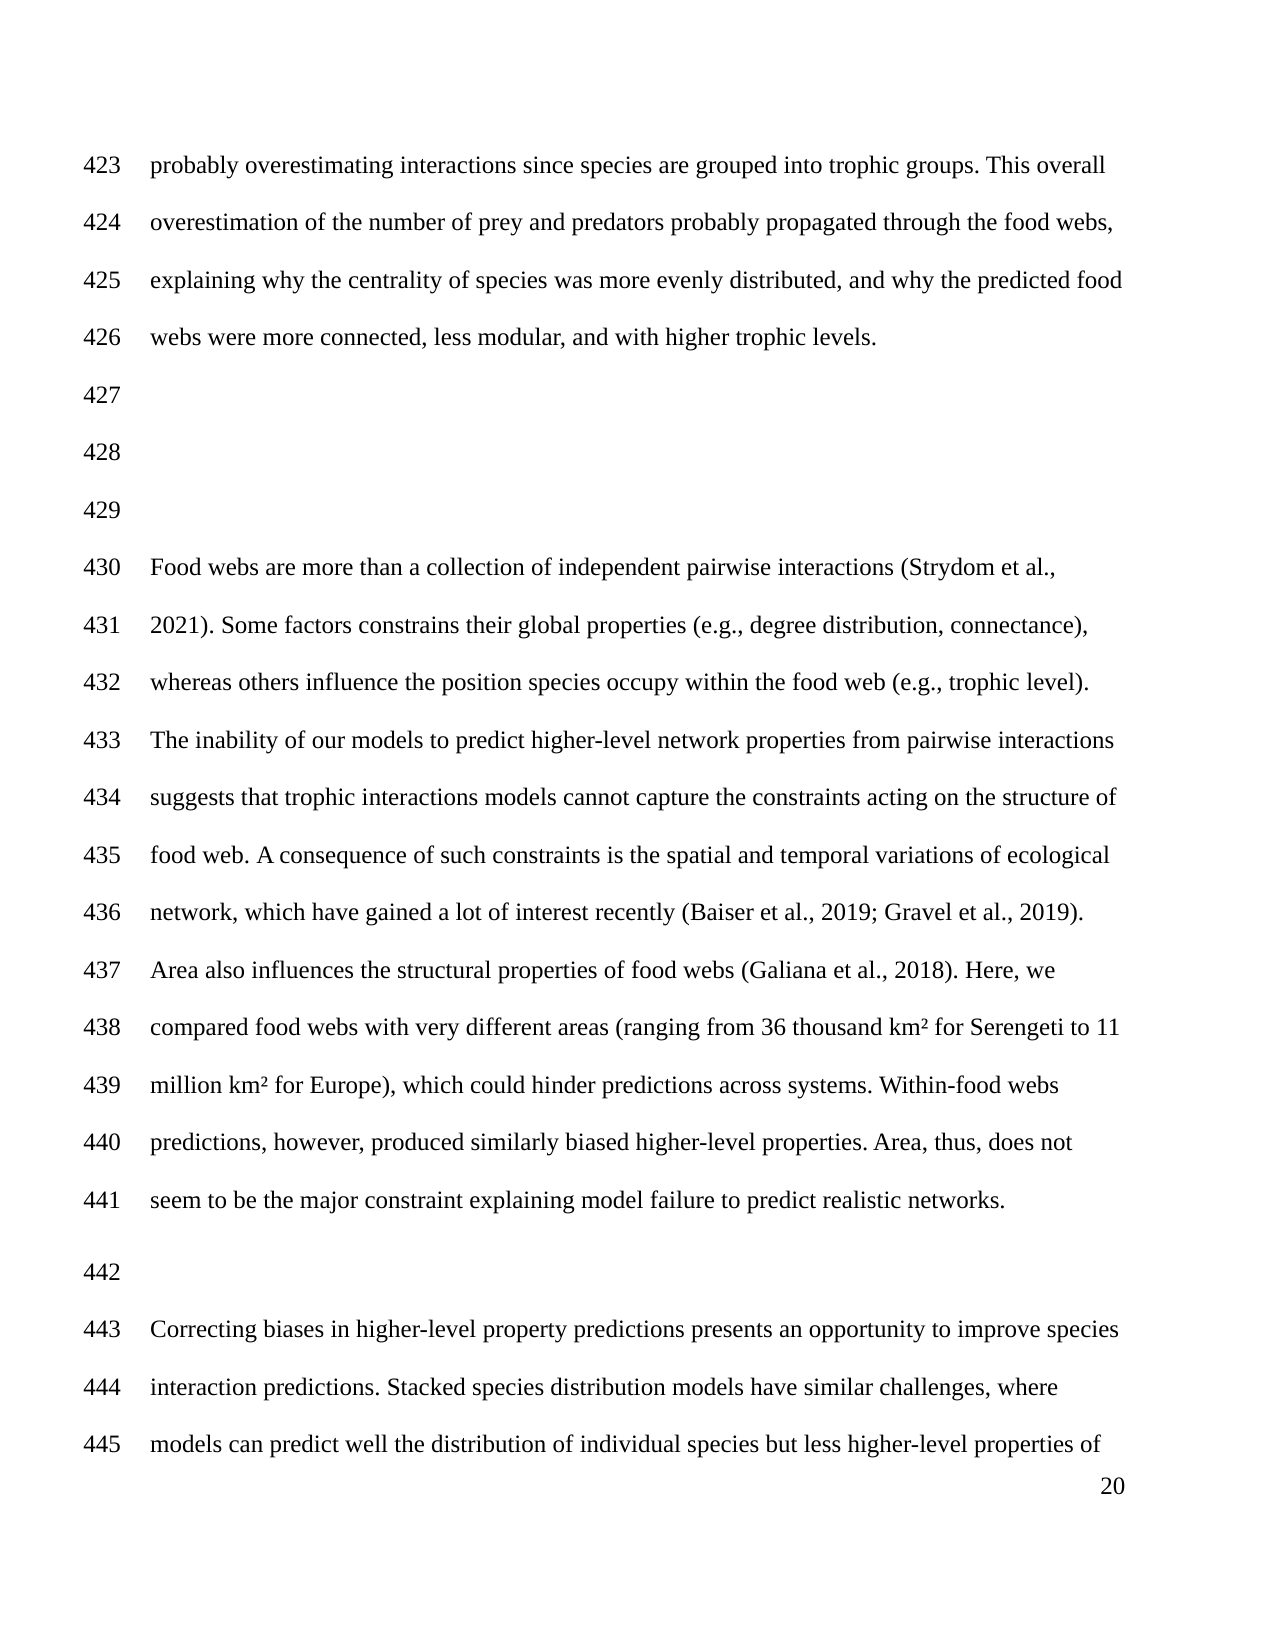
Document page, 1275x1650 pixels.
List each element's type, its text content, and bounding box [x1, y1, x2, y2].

text Correcting biases in higher-level property predictions presents an opportunity to improve species interaction predictions. Stacked species distribution models have similar challenges, where models can predict well the distribution of individual species but less higher-level properties of [150, 1314, 1125, 1458]
text probably overestimating interactions since species are grouped into trophic groups. This overall overestimation of the number of prey and predators probably propagated through the food webs, explaining why the centrality of species was more evenly distributed, and why the predicted food webs were more connected, less modular, and with higher trophic levels. [150, 150, 1125, 351]
text Food webs are more than a collection of independent pairwise interactions (Strydom et al., 2021). Some factors constrains their global properties (e.g., degree distribution, connectance), whereas others influence the position species occupy within the food web (e.g., trophic level). The inability of our models to predict higher-level network properties from pairwise interactions suggests that trophic interactions models cannot capture the constraints acting on the structure of food web. A consequence of such constraints is the spatial and temporal variations of ecological network, which have gained a lot of interest recently (Baiser et al., 2019; Gravel et al., 2019). Area also influences the structural properties of food webs (Galiana et al., 2018). Here, we compared food webs with very different areas (ranging from 36 thousand km² for Serengeti to 11 million km² for Europe), which could hinder predictions across systems. Within-food webs predictions, however, produced similarly biased higher-level properties. Area, thus, does not seem to be the major constraint explaining model failure to predict realistic networks. [150, 552, 1125, 1214]
